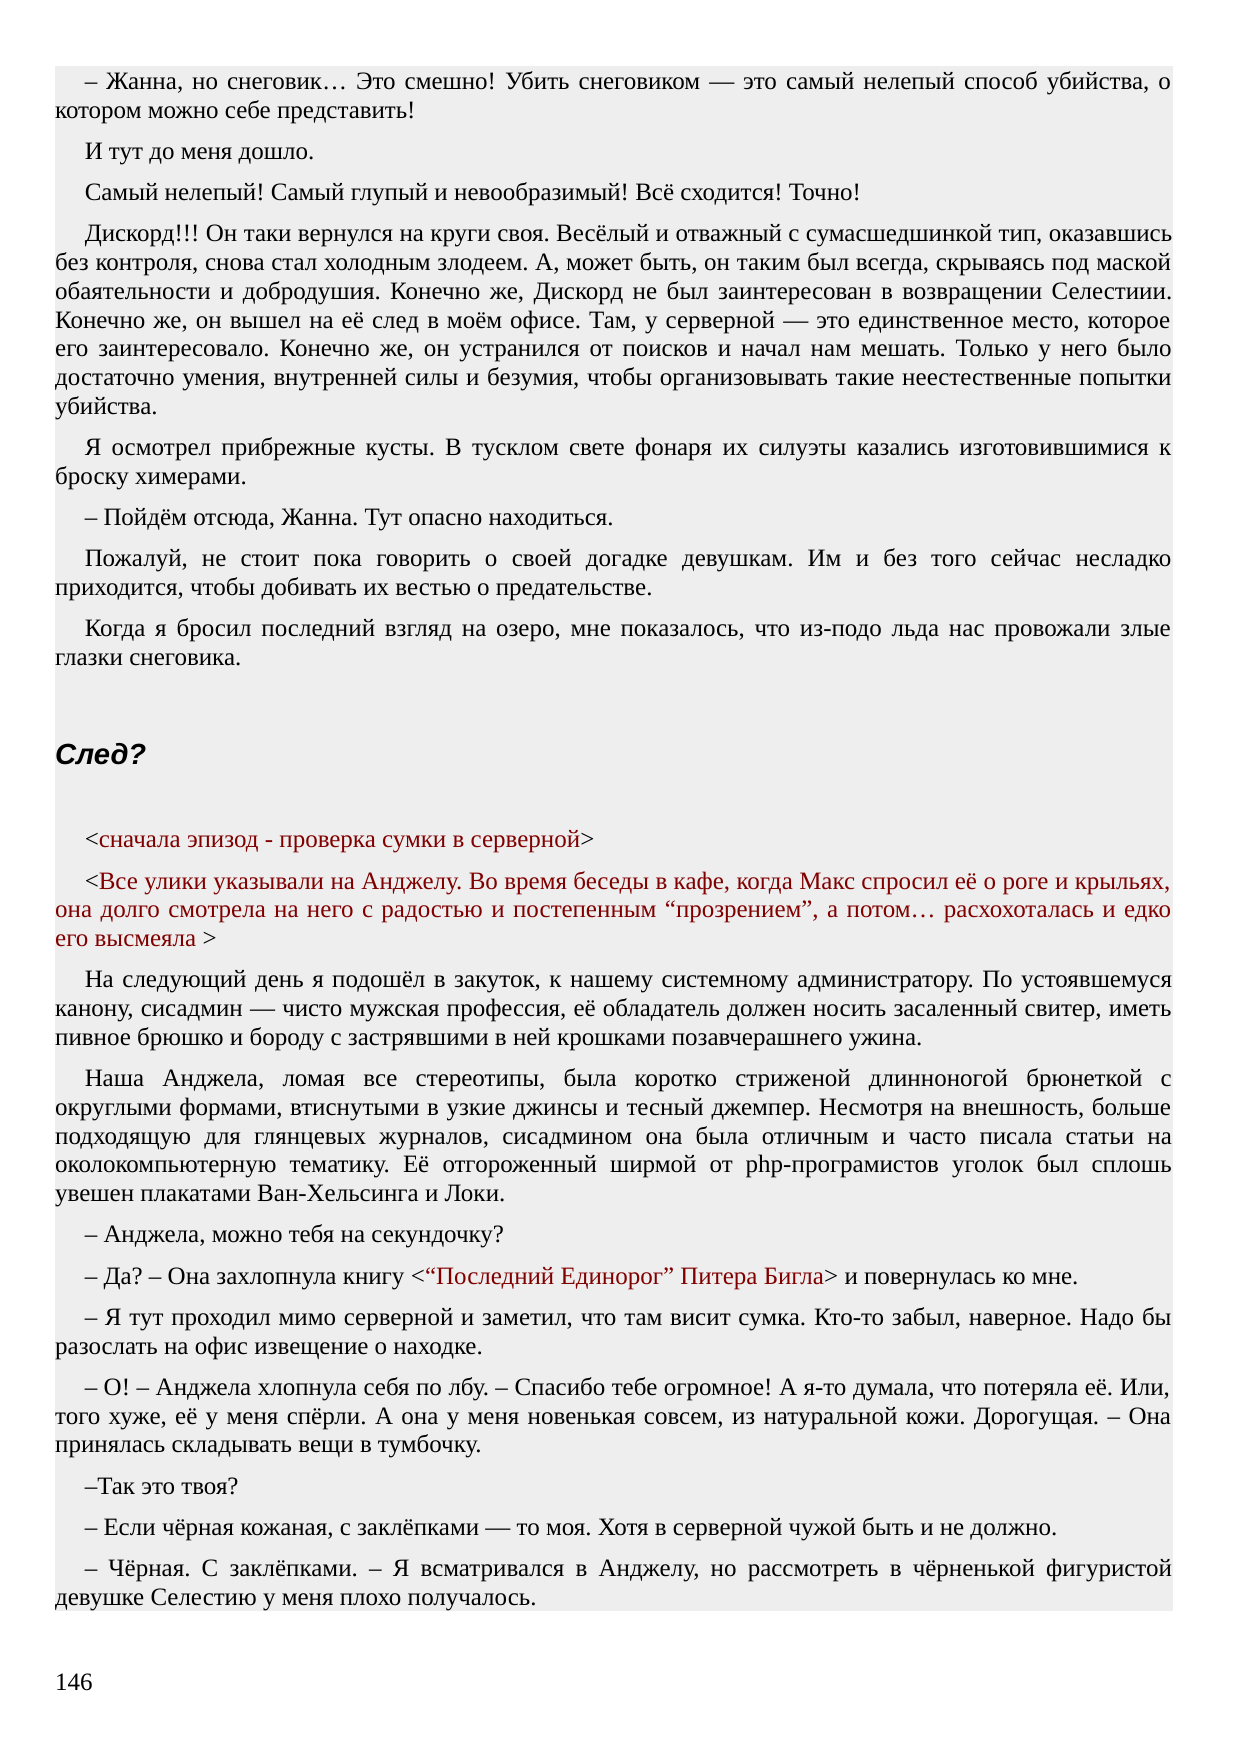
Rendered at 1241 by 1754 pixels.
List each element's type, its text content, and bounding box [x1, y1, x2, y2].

text И тут до меня дошло. [55, 136, 1173, 165]
subtitle След? [55, 737, 1173, 771]
text <Все улики указывали на Анджелу. Во время беседы в кафе, когда Макс спросил её о роге и крыльях, она долго смотрела на него с радостью и постепенным “прозрением”, а потом… расхохоталась и едко его высмеяла > [55, 866, 1173, 952]
text – Пойдём отсюда, Жанна. Тут опасно находиться. [55, 502, 1173, 531]
text – Да? – Она захлопнула книгу <“Последний Единорог” Питера Бигла> и повернулась ко мне. [55, 1261, 1173, 1289]
text – Жанна, но снеговик… Это смешно! Убить снеговиком — это самый нелепый способ убийства, о котором можно себе представить! [55, 66, 1173, 123]
text <сначала эпизод - проверка сумки в серверной> [55, 824, 1173, 853]
text На следующий день я подошёл в закуток, к нашему системному администратору. По устоявшемуся канону, сисадмин — чисто мужская профессия, её обладатель должен носить засаленный свитер, иметь пивное брюшко и бороду с застрявшими в ней крошками позавчерашнего ужина. [55, 964, 1173, 1051]
text Дискорд!!! Он таки вернулся на круги своя. Весёлый и отважный с сумасшедшинкой тип, оказавшись без контроля, снова стал холодным злодеем. А, может быть, он таким был всегда, скрываясь под маской обаятельности и добродушия. Конечно же, Дискорд не был заинтересован в возвращении Селестиии. Конечно же, он вышел на её след в моём офисе. Там, у серверной — это единственное место, которое его заинтересовало. Конечно же, он устранился от поисков и начал нам мешать. Только у него было достаточно умения, внутренней силы и безумия, чтобы организовывать такие неестественные попытки убийства. [55, 218, 1173, 420]
text – Я тут проходил мимо серверной и заметил, что там висит сумка. Кто-то забыл, наверное. Надо бы разослать на офис извещение о находке. [55, 1302, 1173, 1359]
text –Так это твоя? [55, 1471, 1173, 1499]
text Наша Анджела, ломая все стереотипы, была коротко стриженой длинноногой брюнеткой с округлыми формами, втиснутыми в узкие джинсы и тесный джемпер. Несмотря на внешность, больше подходящую для глянцевых журналов, сисадмином она была отличным и часто писала статьи на околокомпьютерную тематику. Её отгороженный ширмой от php-програмистов уголок был сплошь увешен плакатами Ван-Хельсинга и Локи. [55, 1063, 1173, 1207]
text – Анджела, можно тебя на секундочку? [55, 1219, 1173, 1248]
text Пожалуй, не стоит пока говорить о своей догадке девушкам. Им и без того сейчас несладко приходится, чтобы добивать их вестью о предательстве. [55, 543, 1173, 601]
text Когда я бросил последний взгляд на озеро, мне показалось, что из-подо льда нас провожали злые глазки снеговика. [55, 613, 1173, 671]
text – О! – Анджела хлопнула себя по лбу. – Спасибо тебе огромное! А я-то думала, что потеряла её. Или, того хуже, её у меня спёрли. А она у меня новенькая совсем, из натуральной кожи. Дорогущая. – Она принялась складывать вещи в тумбочку. [55, 1372, 1173, 1458]
text – Чёрная. С заклёпками. – Я всматривался в Анджелу, но рассмотреть в чёрненькой фигуристой девушке Селестию у меня плохо получалось. [55, 1553, 1173, 1611]
text Самый нелепый! Самый глупый и невообразимый! Всё сходится! Точно! [55, 177, 1173, 206]
text Я осмотрел прибрежные кусты. В тусклом свете фонаря их силуэты казались изготовившимися к броску химерами. [55, 432, 1173, 490]
text – Если чёрная кожаная, с заклёпками — то моя. Хотя в серверной чужой быть и не должно. [55, 1512, 1173, 1541]
